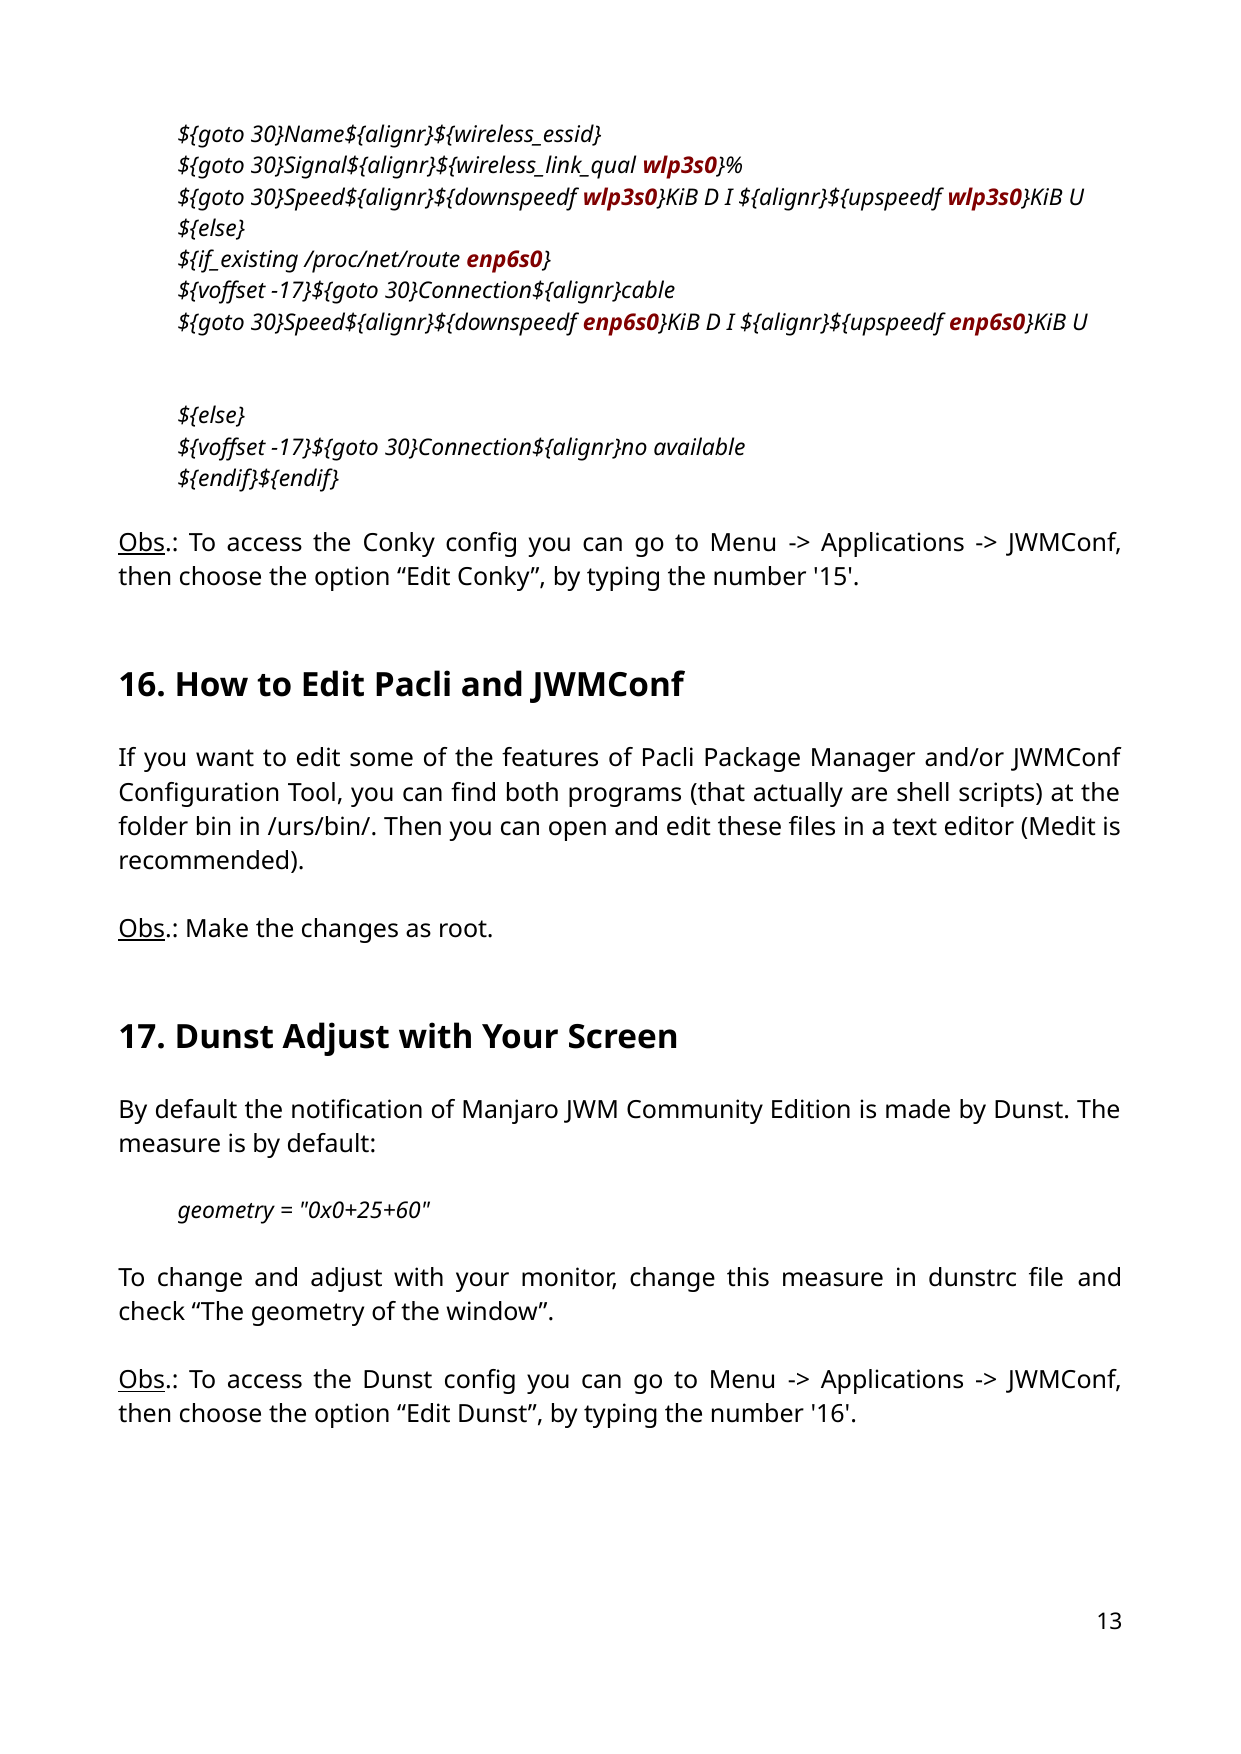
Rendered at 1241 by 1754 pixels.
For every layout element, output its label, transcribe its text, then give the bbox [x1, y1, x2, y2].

text ${else} [177, 212, 1122, 243]
text ${voffset -17}${goto 30}Connection${alignr}cable [177, 274, 1122, 306]
text By default the notification of Manjaro JWM Community Edition is made by Dunst. The measure is by default: [118, 1092, 1122, 1160]
text Obs.: Make the changes as root. [118, 910, 1122, 944]
text If you want to edit some of the features of Pacli Package Manager and/or JWMConf Configuration Tool, you can find both programs (that actually are shell scripts) at the folder bin in /urs/bin/. Then you can open and edit these files in a text editor (Medit is recommended). [118, 740, 1122, 876]
text ${voffset -17}${goto 30}Connection${alignr}no available [177, 431, 1122, 462]
text ${if_existing /proc/net/route enp6s0} [177, 243, 1122, 274]
subtitle 16. How to Edit Pacli and JWMConf [118, 661, 1122, 706]
text ${goto 30}Speed${alignr}${downspeedf enp6s0}KiB D I ${alignr}${upspeedf enp6s0}KiB U [177, 306, 1122, 337]
text Obs.: To access the Dunst config you can go to Menu -> Applications -> JWMConf, then choose the option “Edit Dunst”, by typing the number '16'. [118, 1362, 1122, 1430]
text Obs.: To access the Conky config you can go to Menu -> Applications -> JWMConf, then choose the option “Edit Conky”, by typing the number '15'. [118, 524, 1122, 592]
text ${endif}${endif} [177, 462, 1122, 493]
subtitle 17. Dunst Adjust with Your Screen [118, 1013, 1122, 1058]
text ${goto 30}Signal${alignr}${wireless_link_qual wlp3s0}% [177, 149, 1122, 181]
text To change and adjust with your monitor, change this measure in dunstrc file and check “The geometry of the window”. [118, 1259, 1122, 1328]
text ${goto 30}Name${alignr}${wireless_essid} [177, 118, 1122, 149]
text ${goto 30}Speed${alignr}${downspeedf wlp3s0}KiB D I ${alignr}${upspeedf wlp3s0}KiB U [177, 181, 1122, 212]
text ${else} [177, 399, 1122, 431]
text geometry = "0x0+25+60" [177, 1194, 1122, 1226]
